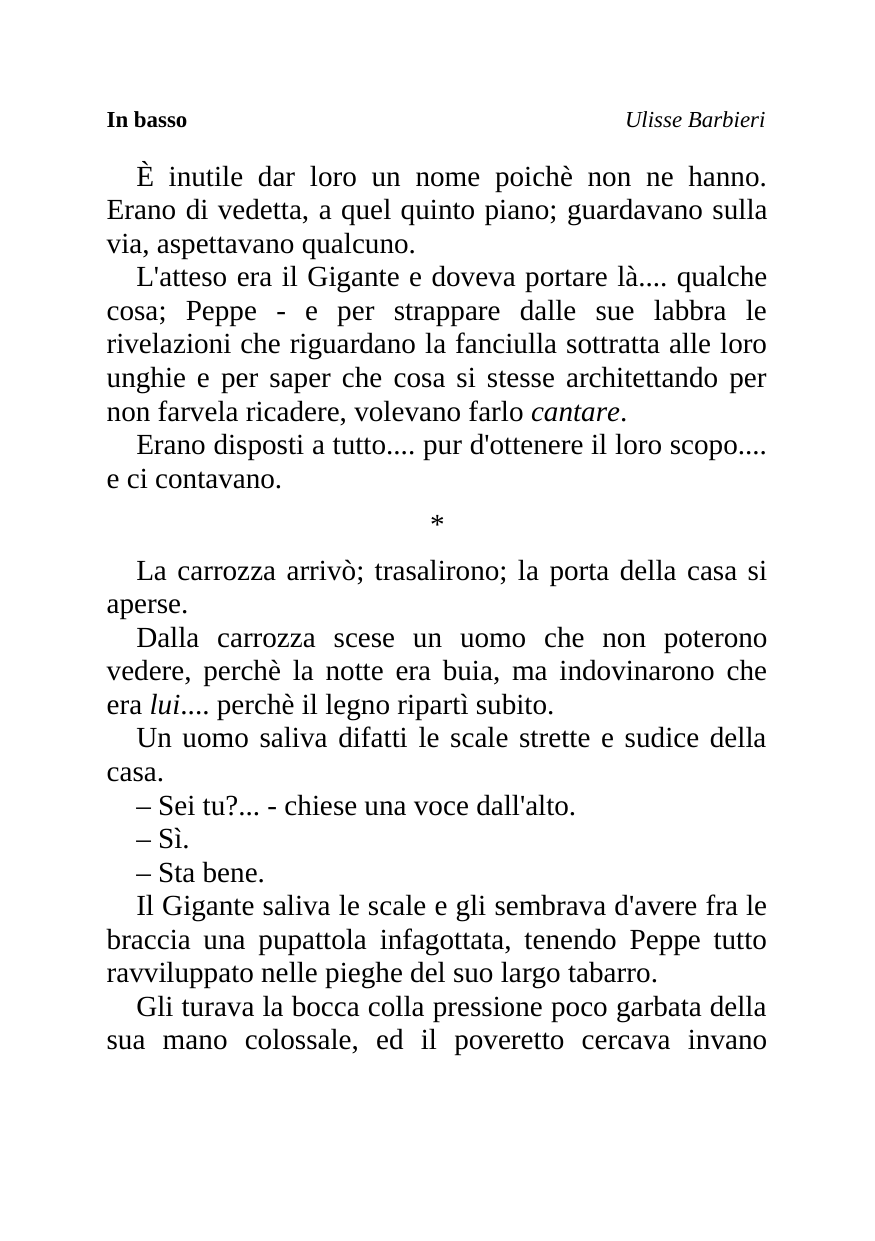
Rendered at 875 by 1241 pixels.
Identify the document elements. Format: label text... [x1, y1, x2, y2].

text Il Gigante saliva le scale e gli sembrava d'avere fra le braccia una pupattola infagottata, tenendo Peppe tutto ravviluppato nelle pieghe del suo largo tabarro. [106, 888, 768, 989]
text * [106, 507, 768, 540]
text – Sei tu?... - chiese una voce dall'alto. [106, 788, 768, 821]
text L'atteso era il Gigante e doveva portare là.... qualche cosa; Peppe - e per strappare dalle sue labbra le rivelazioni che riguardano la fanciulla sottratta alle loro unghie e per saper che cosa si stesse architettando per non farvela ricadere, volevano farlo cantare. [106, 259, 768, 427]
text Dalla carrozza scese un uomo che non poterono vedere, perchè la notte era buia, ma indovinarono che era lui.... perchè il legno ripartì subito. [106, 620, 768, 721]
text È inutile dar loro un nome poichè non ne hanno. Erano di vedetta, a quel quinto piano; guardavano sulla via, aspettavano qualcuno. [106, 159, 768, 259]
text Un uomo saliva difatti le scale strette e sudice della casa. [106, 721, 768, 788]
text – Sta bene. [106, 855, 768, 888]
text Gli turava la bocca colla pressione poco garbata della sua mano colossale, ed il poveretto cercava invano [106, 989, 768, 1056]
text Erano disposti a tutto.... pur d'ottenere il loro scopo.... e ci contavano. [106, 427, 768, 494]
text – Sì. [106, 821, 768, 855]
text La carrozza arrivò; trasalirono; la porta della casa si aperse. [106, 553, 768, 620]
